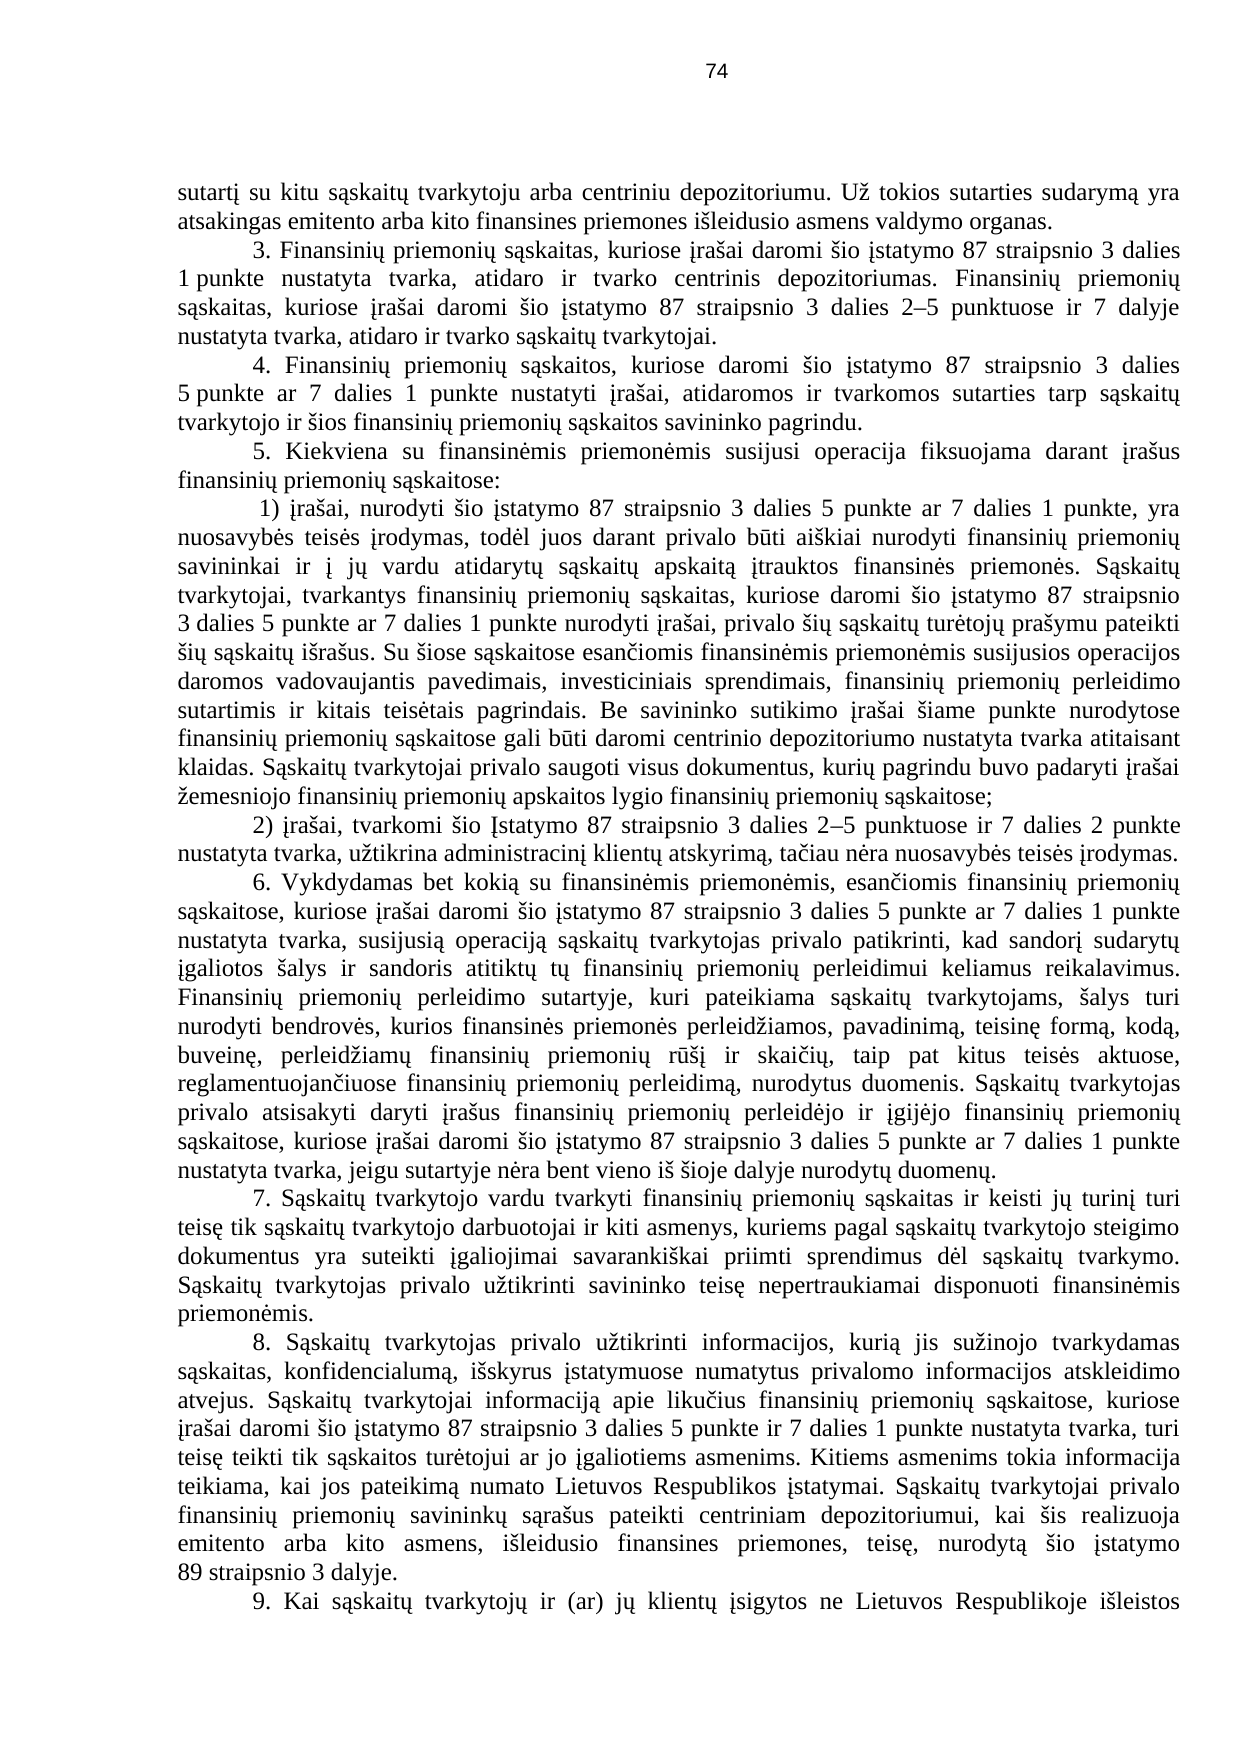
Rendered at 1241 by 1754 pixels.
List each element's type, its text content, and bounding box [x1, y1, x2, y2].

text 7. Sąskaitų tvarkytojo vardu tvarkyti finansinių priemonių sąskaitas ir keisti jų turinį turi teisę tik sąskaitų tvarkytojo darbuotojai ir kiti asmenys, kuriems pagal sąskaitų tvarkytojo steigimo dokumentus yra suteikti įgaliojimai savarankiškai priimti sprendimus dėl sąskaitų tvarkymo. Sąskaitų tvarkytojas privalo užtikrinti savininko teisę nepertraukiamai disponuoti finansinėmis priemonėmis. [177, 1183, 1181, 1327]
text sutartį su kitu sąskaitų tvarkytoju arba centriniu depozitoriumu. Už tokios sutarties sudarymą yra atsakingas emitento arba kito finansines priemones išleidusio asmens valdymo organas. [177, 177, 1181, 235]
text 8. Sąskaitų tvarkytojas privalo užtikrinti informacijos, kurią jis sužinojo tvarkydamas sąskaitas, konfidencialumą, išskyrus įstatymuose numatytus privalomo informacijos atskleidimo atvejus. Sąskaitų tvarkytojai informaciją apie likučius finansinių priemonių sąskaitose, kuriose įrašai daromi šio įstatymo 87 straipsnio 3 dalies 5 punkte ir 7 dalies 1 punkte nustatyta tvarka, turi teisę teikti tik sąskaitos turėtojui ar jo įgaliotiems asmenims. Kitiems asmenims tokia informacija teikiama, kai jos pateikimą numato Lietuvos Respublikos įstatymai. Sąskaitų tvarkytojai privalo finansinių priemonių savininkų sąrašus pateikti centriniam depozitoriumui, kai šis realizuoja emitento arba kito asmens, išleidusio finansines priemones, teisę, nurodytą šio įstatymo 89 straipsnio 3 dalyje. [177, 1327, 1181, 1586]
text 5. Kiekviena su finansinėmis priemonėmis susijusi operacija fiksuojama darant įrašus finansinių priemonių sąskaitose: [177, 436, 1181, 493]
text 1) įrašai, nurodyti šio įstatymo 87 straipsnio 3 dalies 5 punkte ar 7 dalies 1 punkte, yra nuosavybės teisės įrodymas, todėl juos darant privalo būti aiškiai nurodyti finansinių priemonių savininkai ir į jų vardu atidarytų sąskaitų apskaitą įtrauktos finansinės priemonės. Sąskaitų tvarkytojai, tvarkantys finansinių priemonių sąskaitas, kuriose daromi šio įstatymo 87 straipsnio 3 dalies 5 punkte ar 7 dalies 1 punkte nurodyti įrašai, privalo šių sąskaitų turėtojų prašymu pateikti šių sąskaitų išrašus. Su šiose sąskaitose esančiomis finansinėmis priemonėmis susijusios operacijos daromos vadovaujantis pavedimais, investiciniais sprendimais, finansinių priemonių perleidimo sutartimis ir kitais teisėtais pagrindais. Be savininko sutikimo įrašai šiame punkte nurodytose finansinių priemonių sąskaitose gali būti daromi centrinio depozitoriumo nustatyta tvarka atitaisant klaidas. Sąskaitų tvarkytojai privalo saugoti visus dokumentus, kurių pagrindu buvo padaryti įrašai žemesniojo finansinių priemonių apskaitos lygio finansinių priemonių sąskaitose; [177, 493, 1181, 810]
text 3. Finansinių priemonių sąskaitas, kuriose įrašai daromi šio įstatymo 87 straipsnio 3 dalies 1 punkte nustatyta tvarka, atidaro ir tvarko centrinis depozitoriumas. Finansinių priemonių sąskaitas, kuriose įrašai daromi šio įstatymo 87 straipsnio 3 dalies 2–5 punktuose ir 7 dalyje nustatyta tvarka, atidaro ir tvarko sąskaitų tvarkytojai. [177, 235, 1181, 350]
text 2) įrašai, tvarkomi šio Įstatymo 87 straipsnio 3 dalies 2–5 punktuose ir 7 dalies 2 punkte nustatyta tvarka, užtikrina administracinį klientų atskyrimą, tačiau nėra nuosavybės teisės įrodymas. [177, 810, 1181, 867]
text 4. Finansinių priemonių sąskaitos, kuriose daromi šio įstatymo 87 straipsnio 3 dalies 5 punkte ar 7 dalies 1 punkte nustatyti įrašai, atidaromos ir tvarkomos sutarties tarp sąskaitų tvarkytojo ir šios finansinių priemonių sąskaitos savininko pagrindu. [177, 350, 1181, 436]
text 9. Kai sąskaitų tvarkytojų ir (ar) jų klientų įsigytos ne Lietuvos Respublikoje išleistos [177, 1586, 1181, 1615]
text 6. Vykdydamas bet kokią su finansinėmis priemonėmis, esančiomis finansinių priemonių sąskaitose, kuriose įrašai daromi šio įstatymo 87 straipsnio 3 dalies 5 punkte ar 7 dalies 1 punkte nustatyta tvarka, susijusią operaciją sąskaitų tvarkytojas privalo patikrinti, kad sandorį sudarytų įgaliotos šalys ir sandoris atitiktų tų finansinių priemonių perleidimui keliamus reikalavimus. Finansinių priemonių perleidimo sutartyje, kuri pateikiama sąskaitų tvarkytojams, šalys turi nurodyti bendrovės, kurios finansinės priemonės perleidžiamos, pavadinimą, teisinę formą, kodą, buveinę, perleidžiamų finansinių priemonių rūšį ir skaičių, taip pat kitus teisės aktuose, reglamentuojančiuose finansinių priemonių perleidimą, nurodytus duomenis. Sąskaitų tvarkytojas privalo atsisakyti daryti įrašus finansinių priemonių perleidėjo ir įgijėjo finansinių priemonių sąskaitose, kuriose įrašai daromi šio įstatymo 87 straipsnio 3 dalies 5 punkte ar 7 dalies 1 punkte nustatyta tvarka, jeigu sutartyje nėra bent vieno iš šioje dalyje nurodytų duomenų. [177, 867, 1181, 1183]
